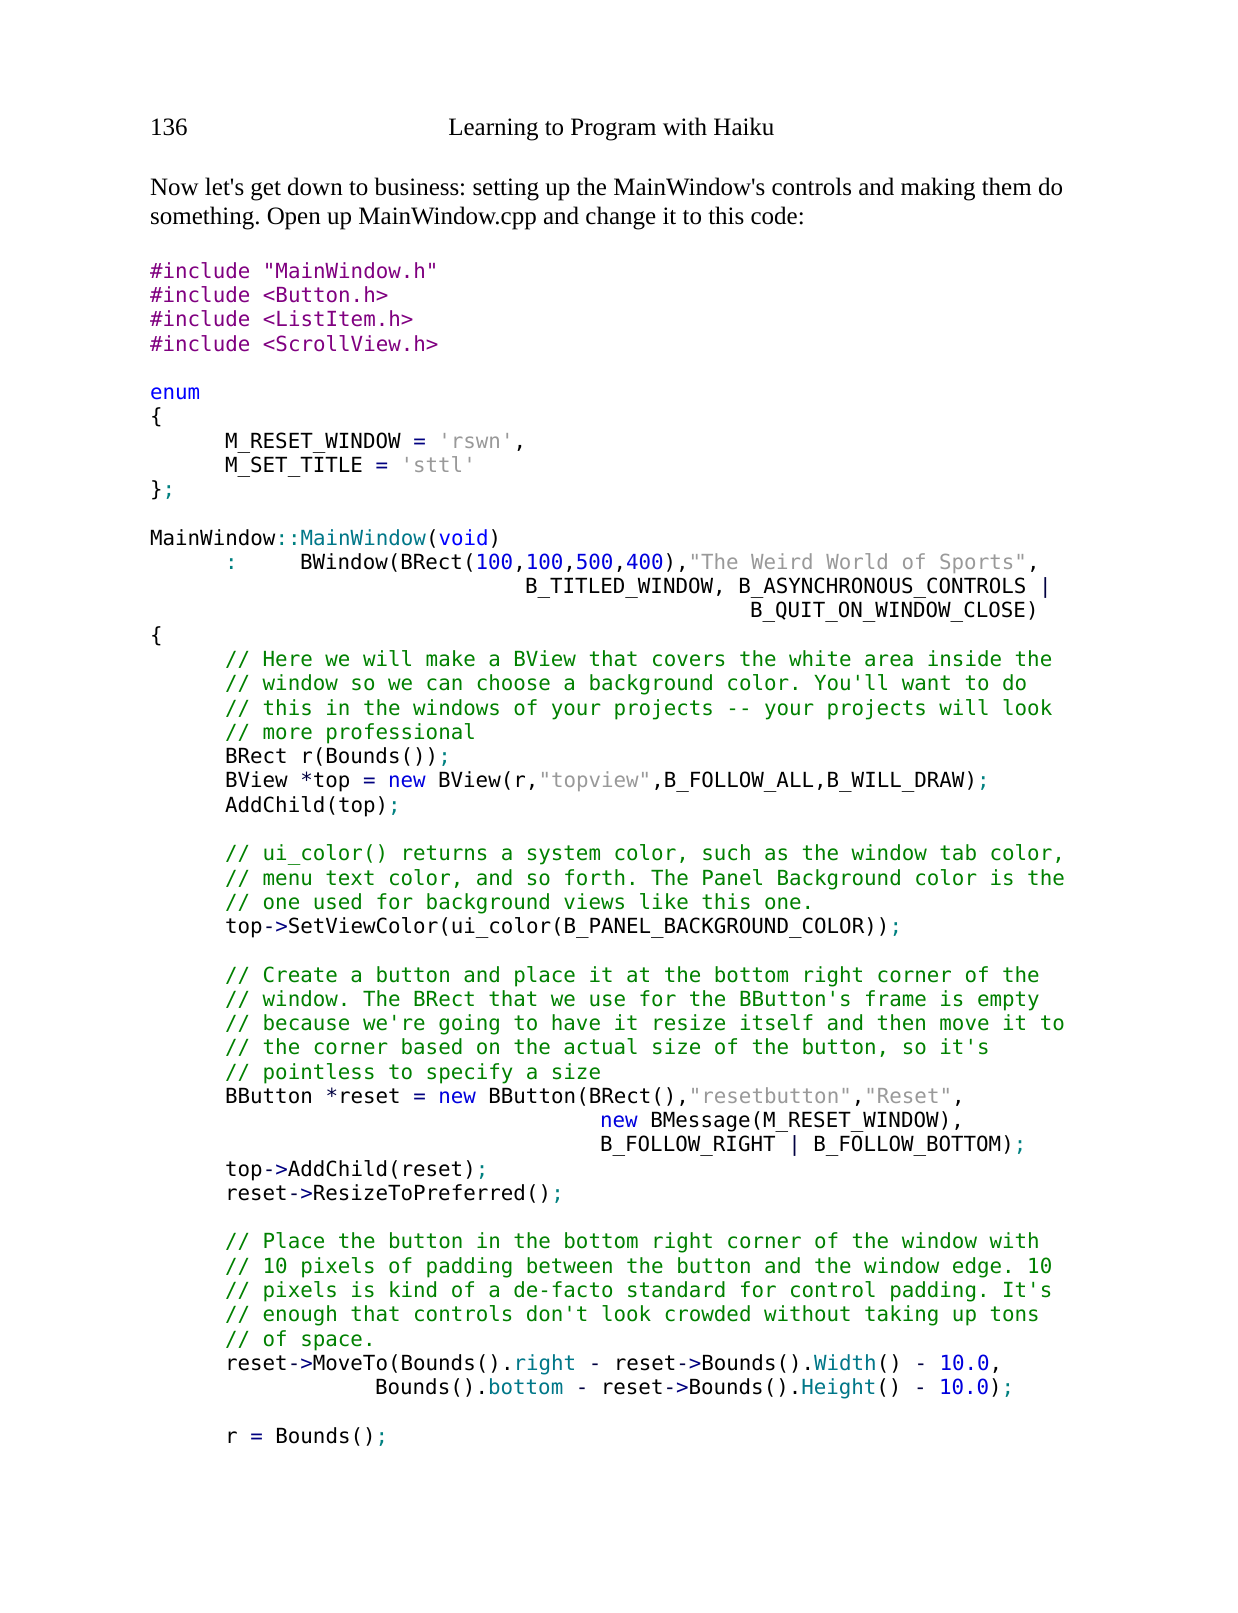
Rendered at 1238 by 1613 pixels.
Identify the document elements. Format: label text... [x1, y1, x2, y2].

text M_RESET_WINDOW = 'rswn', [150, 429, 1072, 453]
text #include <ListItem.h> [150, 307, 1072, 332]
text top->AddChild(reset); [150, 1157, 1072, 1181]
text : BWindow(BRect(100,100,500,400),"The Weird World of Sports", B_TITLED_WINDOW, B_ASYNCHRONOUS_CONTROLS | [150, 550, 1072, 598]
text enum [150, 380, 1072, 404]
text r = Bounds(); [150, 1424, 1072, 1448]
text new BMessage(M_RESET_WINDOW), [150, 1108, 1072, 1132]
text BButton *reset = new BButton(BRect(),"resetbutton","Reset", [150, 1084, 1072, 1108]
text B_QUIT_ON_WINDOW_CLOSE) [150, 598, 1072, 623]
text reset->MoveTo(Bounds().right - reset->Bounds().Width() - 10.0, [150, 1351, 1072, 1375]
text BRect r(Bounds()); [150, 744, 1072, 768]
text // the corner based on the actual size of the button, so it's [150, 1035, 1072, 1060]
text // one used for background views like this one. [150, 890, 1072, 914]
text { [150, 623, 1072, 647]
text Now let's get down to business: setting up the MainWindow's controls and making them do something. Open up MainWindow.cpp and change it to this code: [150, 172, 1072, 230]
text #include <Button.h> [150, 283, 1072, 307]
text // Here we will make a BView that covers the white area inside the [150, 647, 1072, 671]
text { [150, 404, 1072, 429]
text // pixels is kind of a de-facto standard for control padding. It's [150, 1278, 1072, 1302]
text M_SET_TITLE = 'sttl' [150, 453, 1072, 477]
text // window so we can choose a background color. You'll want to do [150, 671, 1072, 696]
text #include "MainWindow.h" [150, 259, 1072, 283]
text // because we're going to have it resize itself and then move it to [150, 1011, 1072, 1035]
text // menu text color, and so forth. The Panel Background color is the [150, 866, 1072, 890]
text Bounds().bottom - reset->Bounds().Height() - 10.0); [150, 1375, 1072, 1399]
text // this in the windows of your projects -- your projects will look [150, 696, 1072, 720]
text // of space. [150, 1327, 1072, 1351]
text MainWindow::MainWindow(void) [150, 526, 1072, 550]
text // window. The BRect that we use for the BButton's frame is empty [150, 987, 1072, 1011]
text BView *top = new BView(r,"topview",B_FOLLOW_ALL,B_WILL_DRAW); [150, 768, 1072, 793]
text #include <ScrollView.h> [150, 332, 1072, 356]
text B_FOLLOW_RIGHT | B_FOLLOW_BOTTOM); [150, 1132, 1072, 1157]
text top->SetViewColor(ui_color(B_PANEL_BACKGROUND_COLOR)); [150, 914, 1072, 938]
text // more professional [150, 720, 1072, 744]
text // 10 pixels of padding between the button and the window edge. 10 [150, 1254, 1072, 1278]
text // pointless to specify a size [150, 1060, 1072, 1084]
text // Place the button in the bottom right corner of the window with [150, 1229, 1072, 1254]
text // ui_color() returns a system color, such as the window tab color, [150, 841, 1072, 866]
text AddChild(top); [150, 793, 1072, 817]
text }; [150, 477, 1072, 501]
text // enough that controls don't look crowded without taking up tons [150, 1302, 1072, 1327]
text reset->ResizeToPreferred(); [150, 1181, 1072, 1205]
text // Create a button and place it at the bottom right corner of the [150, 963, 1072, 987]
